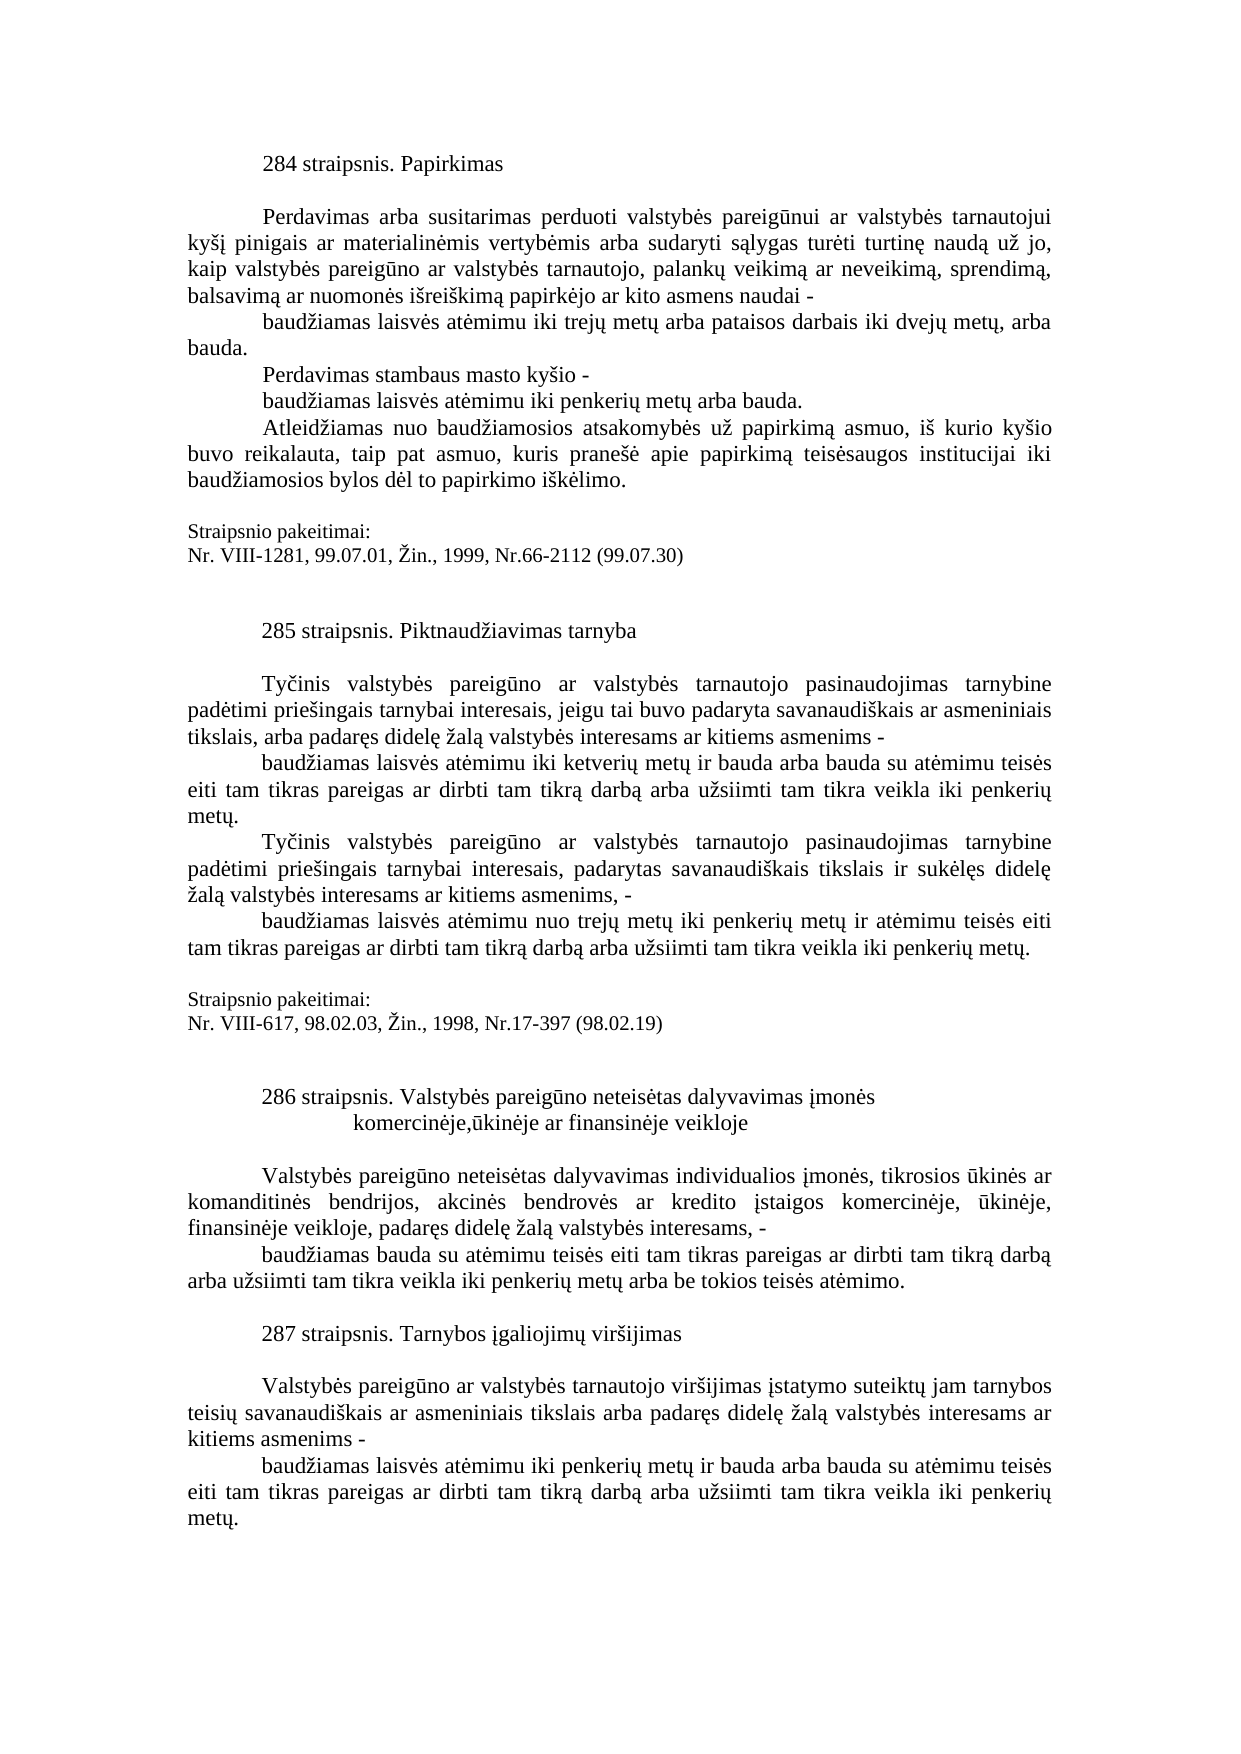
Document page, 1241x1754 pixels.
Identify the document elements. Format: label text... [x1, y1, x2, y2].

text Tyčinis valstybės pareigūno ar valstybės tarnautojo pasinaudojimas tarnybine padėtimi priešingais tarnybai interesais, padarytas savanaudiškais tikslais ir sukėlęs didelę žalą valstybės interesams ar kitiems asmenims, - [187, 828, 1053, 907]
text baudžiamas laisvės atėmimu iki trejų metų arba pataisos darbais iki dvejų metų, arba bauda. [187, 308, 1053, 361]
text Valstybės pareigūno neteisėtas dalyvavimas individualios įmonės, tikrosios ūkinės ar komanditinės bendrijos, akcinės bendrovės ar kredito įstaigos komercinėje, ūkinėje, finansinėje veikloje, padaręs didelę žalą valstybės interesams, - [187, 1162, 1053, 1241]
text baudžiamas bauda su atėmimu teisės eiti tam tikras pareigas ar dirbti tam tikrą darbą arba užsiimti tam tikra veikla iki penkerių metų arba be tokios teisės atėmimo. [187, 1241, 1053, 1293]
text Nr. VIII-1281, 99.07.01, Žin., 1999, Nr.66-2112 (99.07.30) [187, 543, 1053, 567]
text Nr. VIII-617, 98.02.03, Žin., 1998, Nr.17-397 (98.02.19) [187, 1011, 1053, 1034]
text Straipsnio pakeitimai: [187, 519, 1053, 543]
text baudžiamas laisvės atėmimu iki ketverių metų ir bauda arba bauda su atėmimu teisės eiti tam tikras pareigas ar dirbti tam tikrą darbą arba užsiimti tam tikra veikla iki penkerių metų. [187, 749, 1053, 828]
text 284 straipsnis. Papirkimas [187, 150, 1053, 176]
text komercinėje,ūkinėje ar finansinėje veikloje [261, 1109, 1053, 1135]
text Valstybės pareigūno ar valstybės tarnautojo viršijimas įstatymo suteiktų jam tarnybos teisių savanaudiškais ar asmeniniais tikslais arba padaręs didelę žalą valstybės interesams ar kitiems asmenims - [187, 1373, 1053, 1452]
text 286 straipsnis. Valstybės pareigūno neteisėtas dalyvavimas įmonės [261, 1083, 1053, 1109]
text Perdavimas stambaus masto kyšio - [187, 361, 1053, 387]
text Perdavimas arba susitarimas perduoti valstybės pareigūnui ar valstybės tarnautojui kyšį pinigais ar materialinėmis vertybėmis arba sudaryti sąlygas turėti turtinę naudą už jo, kaip valstybės pareigūno ar valstybės tarnautojo, palankų veikimą ar neveikimą, sprendimą, balsavimą ar nuomonės išreiškimą papirkėjo ar kito asmens naudai - [187, 203, 1053, 308]
text baudžiamas laisvės atėmimu iki penkerių metų ir bauda arba bauda su atėmimu teisės eiti tam tikras pareigas ar dirbti tam tikrą darbą arba užsiimti tam tikra veikla iki penkerių metų. [187, 1452, 1053, 1531]
text Tyčinis valstybės pareigūno ar valstybės tarnautojo pasinaudojimas tarnybine padėtimi priešingais tarnybai interesais, jeigu tai buvo padaryta savanaudiškais ar asmeniniais tikslais, arba padaręs didelę žalą valstybės interesams ar kitiems asmenims - [187, 670, 1053, 749]
text baudžiamas laisvės atėmimu nuo trejų metų iki penkerių metų ir atėmimu teisės eiti tam tikras pareigas ar dirbti tam tikrą darbą arba užsiimti tam tikra veikla iki penkerių metų. [187, 907, 1053, 960]
text Straipsnio pakeitimai: [187, 986, 1053, 1011]
text 287 straipsnis. Tarnybos įgaliojimų viršijimas [206, 1320, 1053, 1346]
text baudžiamas laisvės atėmimu iki penkerių metų arba bauda. [187, 387, 1053, 413]
text Atleidžiamas nuo baudžiamosios atsakomybės už papirkimą asmuo, iš kurio kyšio buvo reikalauta, taip pat asmuo, kuris pranešė apie papirkimą teisėsaugos institucijai iki baudžiamosios bylos dėl to papirkimo iškėlimo. [187, 413, 1053, 493]
text 285 straipsnis. Piktnaudžiavimas tarnyba [207, 617, 1053, 644]
